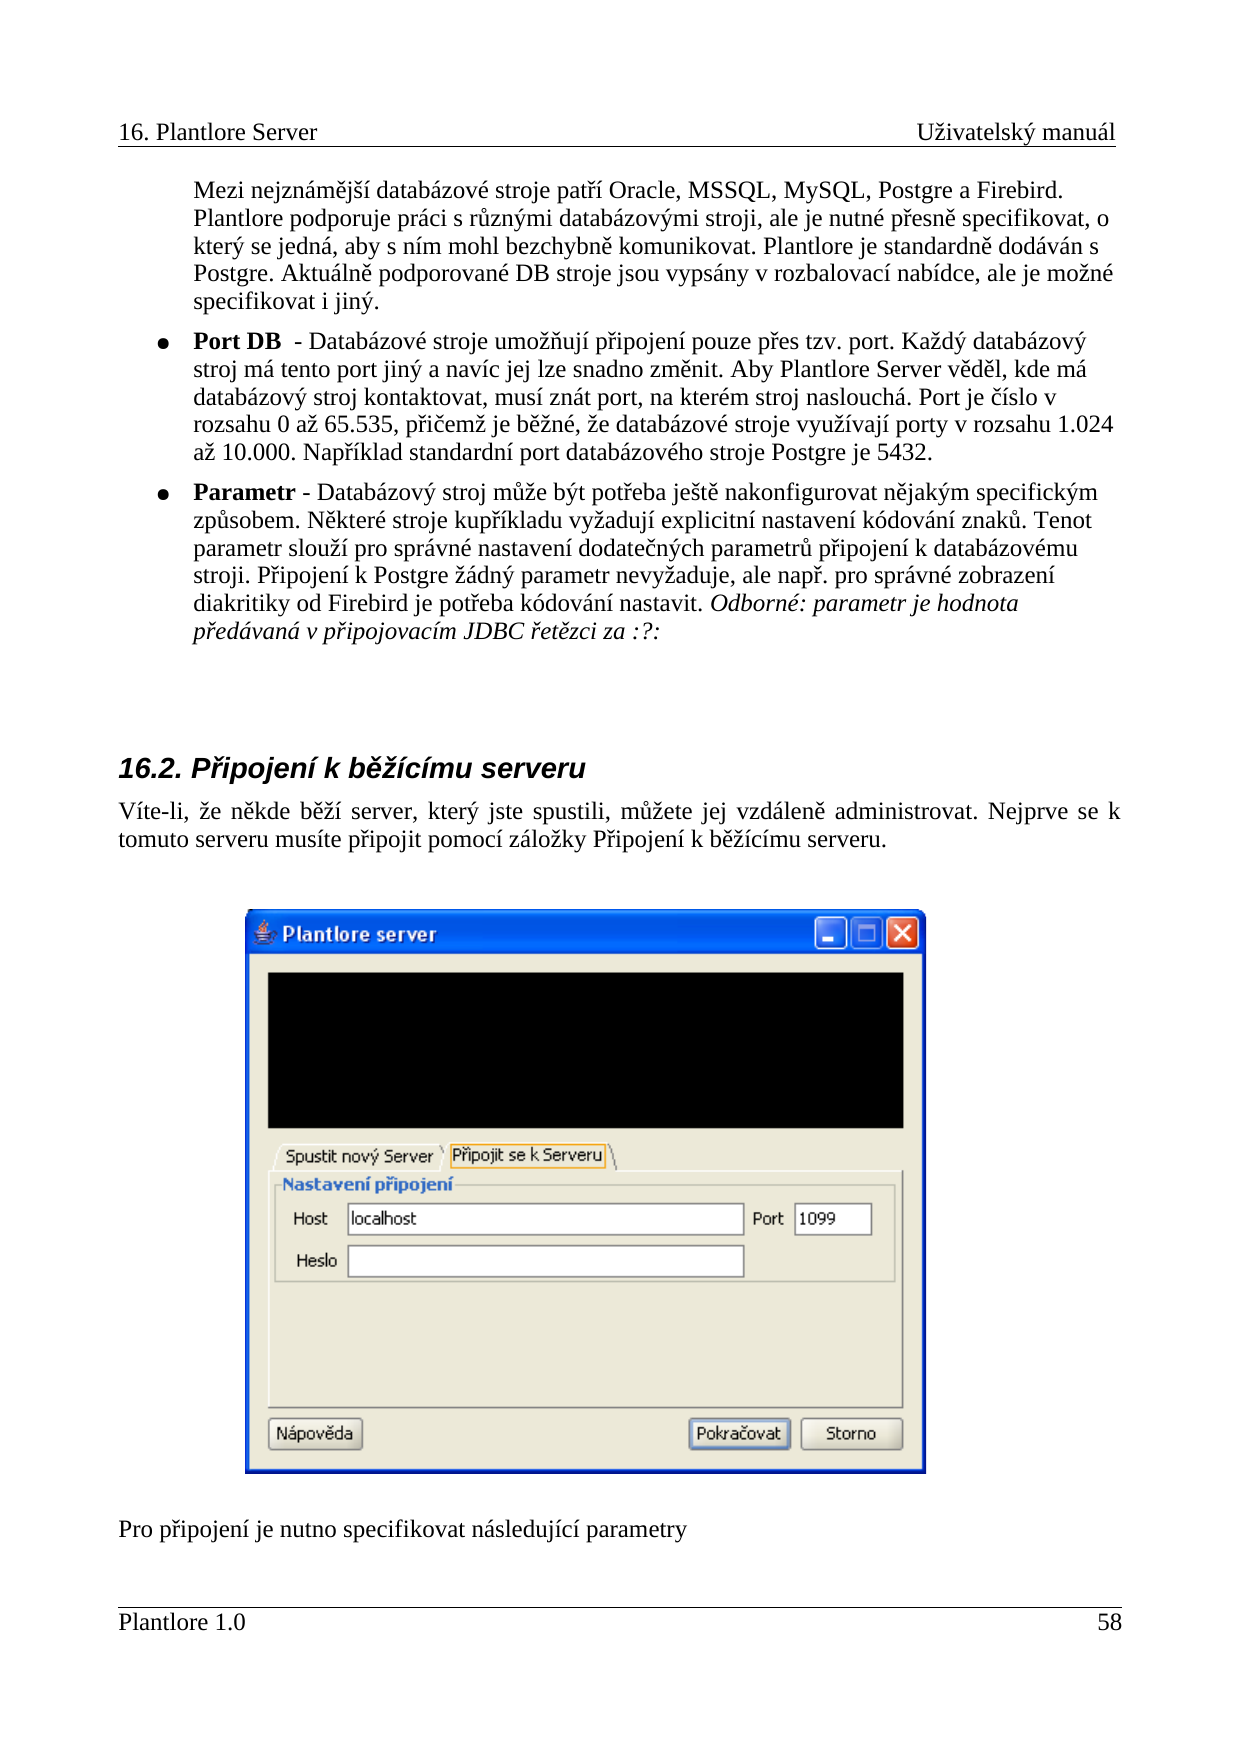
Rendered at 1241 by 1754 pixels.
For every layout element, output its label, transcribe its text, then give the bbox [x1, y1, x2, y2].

list Mezi nejznámější databázové stroje patří Oracle, MSSQL, MySQL, Postgre a Firebird. Plantlore podporuje práci s různými databázovými stroji, ale je nutné přesně specifikovat, o který se jedná, aby s ním mohl bezchybně komunikovat. Plantlore je standardně dodáván s Postgre. Aktuálně podporované DB stroje jsou vypsány v rozbalovací nabídce, ale je možné specifikovat i jiný. [156, 176, 1122, 315]
subtitle 16.2. Připojení k běžícímu serveru [118, 752, 1122, 785]
text Víte-li, že někde běží server, který jste spustili, můžete jej vzdáleně administrovat. Nejprve se k tomuto serveru musíte připojit pomocí záložky Připojení k běžícímu serveru. [118, 797, 1122, 853]
text Pro připojení je nutno specifikovat následující parametry [118, 1515, 1122, 1543]
picture [245, 909, 927, 1474]
list Parametr - Databázový stroj může být potřeba ještě nakonfigurovat nějakým specifickým způsobem. Některé stroje kupříkladu vyžadují explicitní nastavení kódování znaků. Tenot parametr slouží pro správné nastavení dodatečných parametrů připojení k databázovému stroji. Připojení k Postgre žádný parametr nevyžaduje, ale např. pro správné zobrazení diakritiky od Firebird je potřeba kódování nastavit. Odborné: parametr je hodnota předávaná v připojovacím JDBC řetězci za :?: [156, 478, 1122, 645]
list Port DB - Databázové stroje umožňují připojení pouze přes tzv. port. Každý databázový stroj má tento port jiný a navíc jej lze snadno změnit. Aby Plantlore Server věděl, kde má databázový stroj kontaktovat, musí znát port, na kterém stroj naslouchá. Port je číslo v rozsahu 0 až 65.535, přičemž je běžné, že databázové stroje využívají porty v rozsahu 1.024 až 10.000. Například standardní port databázového stroje Postgre je 5432. [156, 327, 1122, 466]
